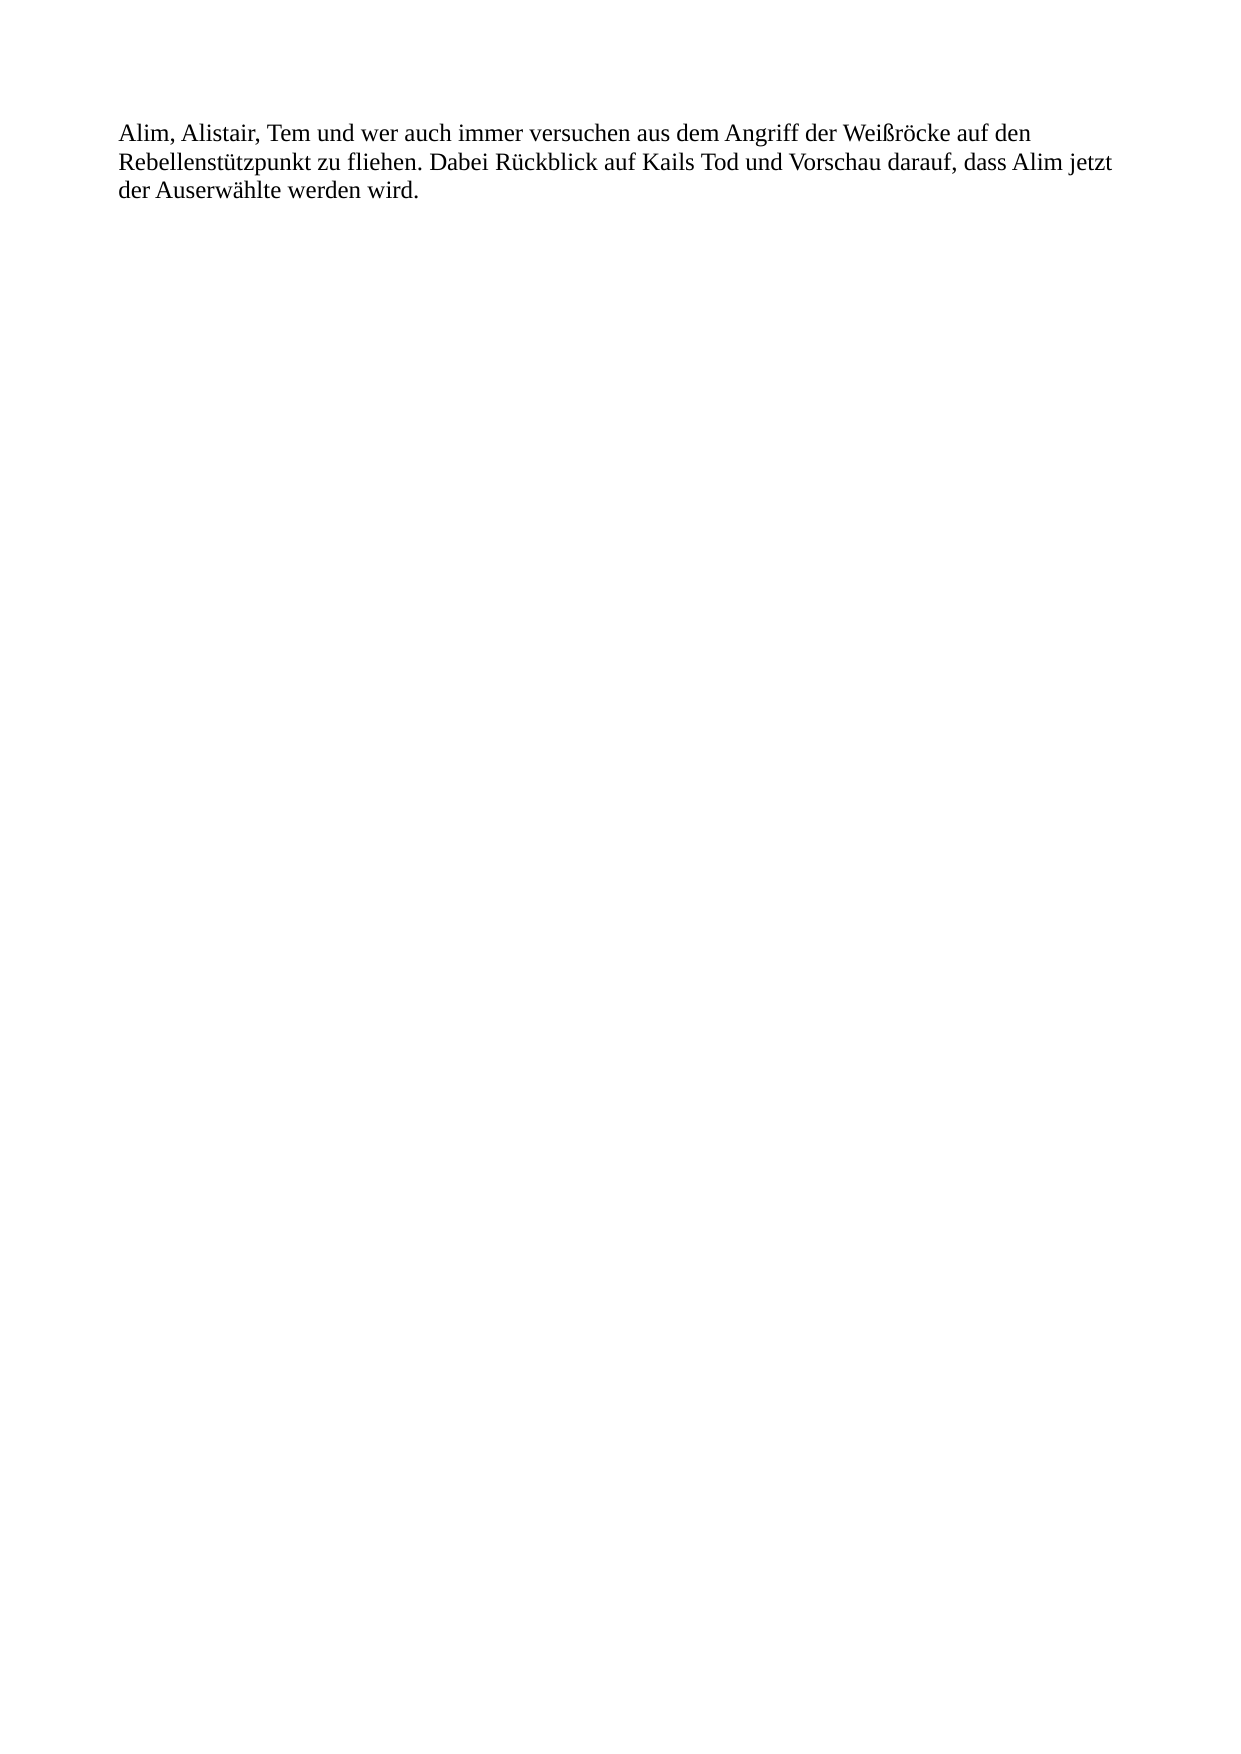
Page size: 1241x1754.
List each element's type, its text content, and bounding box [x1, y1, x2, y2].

text Alim, Alistair, Tem und wer auch immer versuchen aus dem Angriff der Weißröcke auf den Rebellenstützpunkt zu fliehen. Dabei Rückblick auf Kails Tod und Vorschau darauf, dass Alim jetzt der Auserwählte werden wird. [118, 118, 1122, 204]
